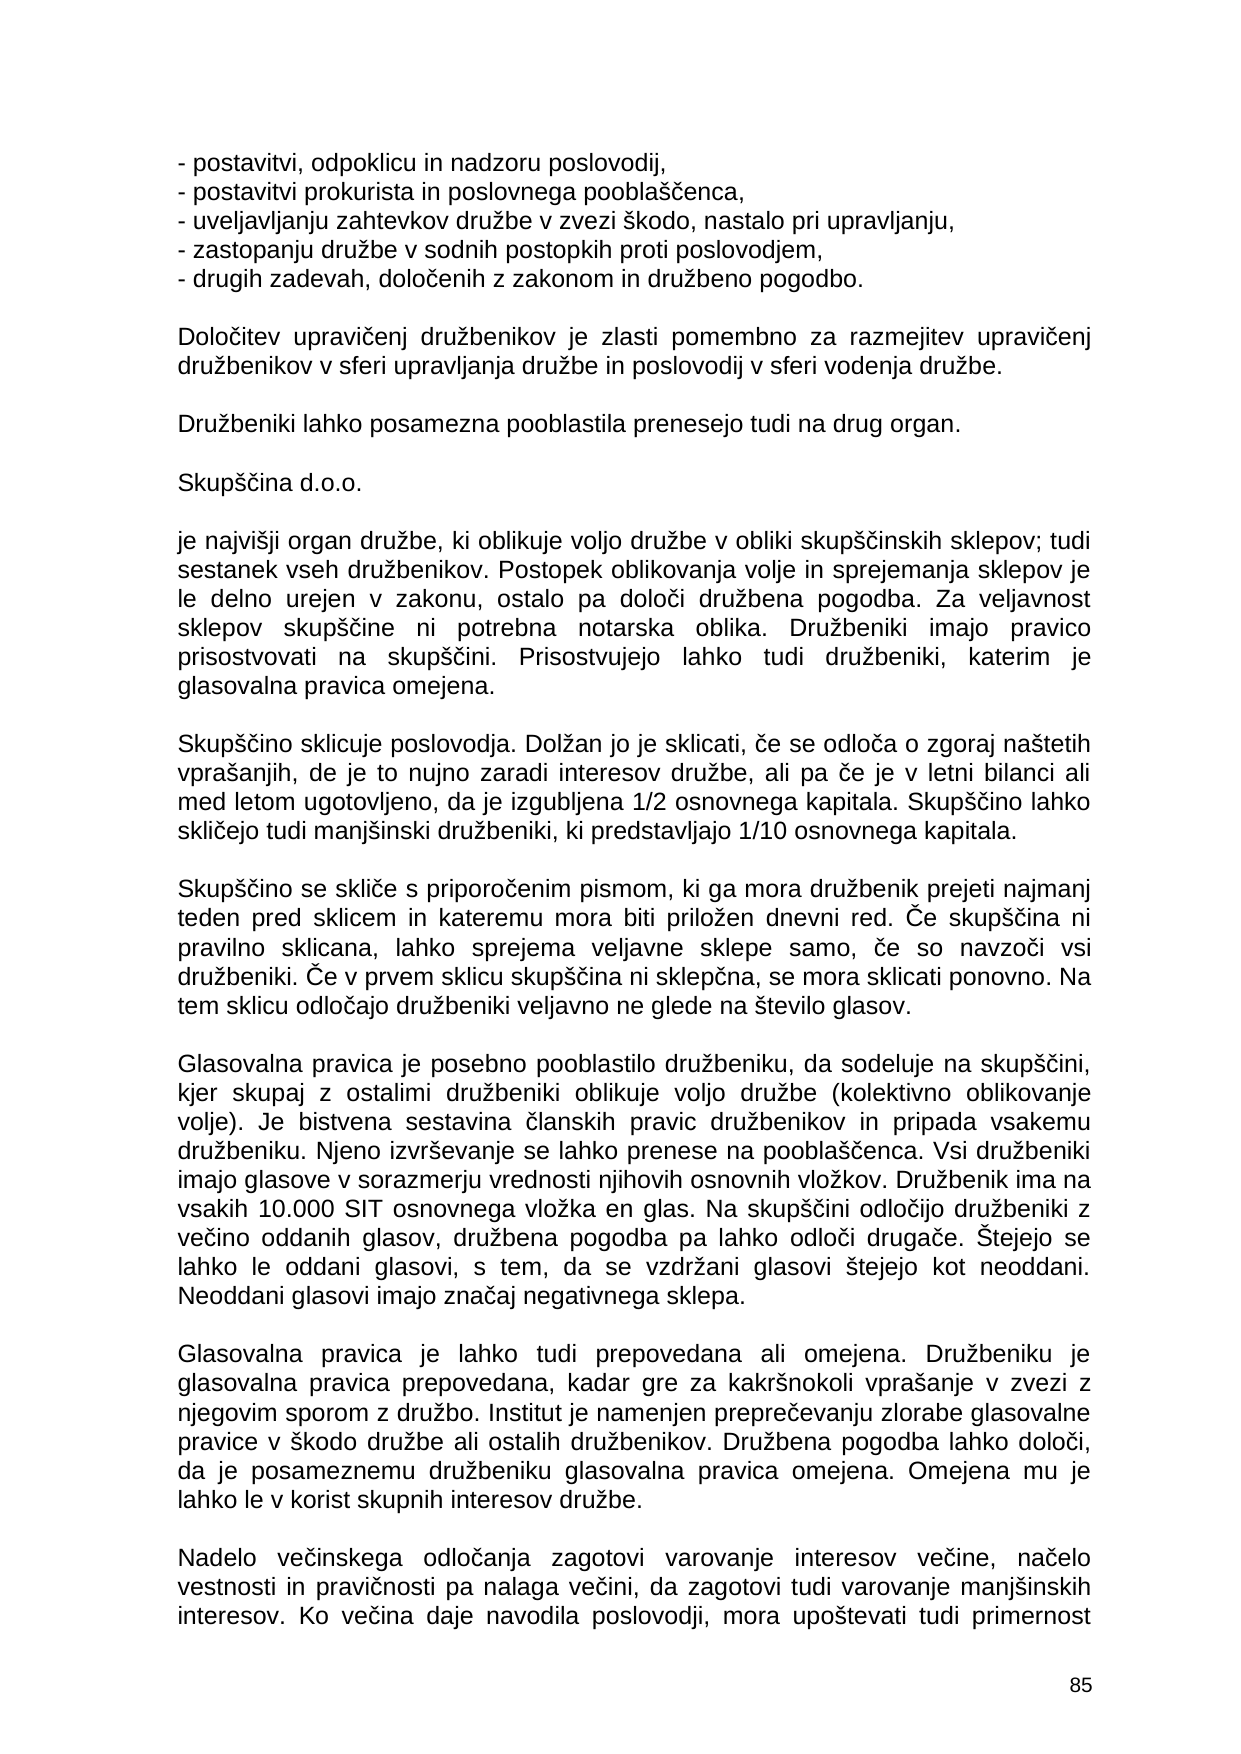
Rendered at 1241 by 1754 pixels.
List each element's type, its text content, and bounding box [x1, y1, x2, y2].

text Določitev upravičenj družbenikov je zlasti pomembno za razmejitev upravičenj družbenikov v sferi upravljanja družbe in poslovodij v sferi vodenja družbe. [177, 322, 1092, 380]
text ‑ drugih zadevah, določenih z zakonom in družbeno pogodbo. [177, 264, 1092, 293]
text Skupščina d.o.o. [177, 467, 1092, 496]
text je najvišji organ družbe, ki oblikuje voljo družbe v obliki skupščinskih sklepov; tudi sestanek vseh družbenikov. Postopek oblikovanja volje in sprejemanja sklepov je le delno urejen v zakonu, ostalo pa določi družbena pogodba. Za veljavnost sklepov skupščine ni potrebna notarska oblika. Družbeniki imajo pravico prisostvovati na skupščini. Prisostvujejo lahko tudi družbeniki, katerim je glasovalna pravica omejena. [177, 526, 1092, 700]
text Skupščino sklicuje poslovodja. Dolžan jo je sklicati, če se odloča o zgoraj naštetih vprašanjih, de je to nujno zaradi interesov družbe, ali pa če je v letni bilanci ali med letom ugotovljeno, da je izgubljena 1/2 osnovnega kapitala. Skupščino lahko skličejo tudi manjšinski družbeniki, ki predstavljajo 1/10 osnovnega kapitala. [177, 729, 1092, 845]
text Družbeniki lahko posamezna pooblastila prenesejo tudi na drug organ. [177, 409, 1092, 438]
text ‑ postavitvi prokurista in poslovnega pooblaščenca, [177, 177, 1092, 206]
text Nadelo večinskega odločanja zagotovi varovanje interesov večine, načelo vestnosti in pravičnosti pa nalaga večini, da zagotovi tudi varovanje manjšinskih interesov. Ko večina daje navodila poslovodji, mora upoštevati tudi primernost [177, 1543, 1092, 1630]
text Skupščino se skliče s priporočenim pismom, ki ga mora družbenik prejeti najmanj teden pred sklicem in kateremu mora biti priložen dnevni red. Če skupščina ni pravilno sklicana, lahko sprejema veljavne sklepe samo, če so navzoči vsi družbeniki. Če v prvem sklicu skupščina ni sklepčna, se mora sklicati ponovno. Na tem sklicu odločajo družbeniki veljavno ne glede na število glasov. [177, 874, 1092, 1019]
text ‑ zastopanju družbe v sodnih postopkih proti poslovodjem, [177, 235, 1092, 264]
text Glasovalna pravica je lahko tudi prepovedana ali omejena. Družbeniku je glasovalna pravica prepovedana, kadar gre za kakršnokoli vprašanje v zvezi z njegovim sporom z družbo. Institut je namenjen preprečevanju zlorabe glasovalne pravice v škodo družbe ali ostalih družbenikov. Družbena pogodba lahko določi, da je posameznemu družbeniku glasovalna pravica omejena. Omejena mu je lahko le v korist skupnih interesov družbe. [177, 1339, 1092, 1514]
text ‑ postavitvi, odpoklicu in nadzoru poslovodij, [177, 148, 1092, 177]
text Glasovalna pravica je posebno pooblastilo družbeniku, da sodeluje na skupščini, kjer skupaj z ostalimi družbeniki oblikuje voljo družbe (kolektivno oblikovanje volje). Je bistvena sestavina članskih pravic družbenikov in pripada vsakemu družbeniku. Njeno izvrševanje se lahko prenese na pooblaščenca. Vsi družbeniki imajo glasove v sorazmerju vrednosti njihovih osnovnih vložkov. Družbenik ima na vsakih 10.000 SIT osnovnega vložka en glas. Na skupščini odločijo družbeniki z večino oddanih glasov, družbena pogodba pa lahko odloči drugače. Štejejo se lahko le oddani glasovi, s tem, da se vzdržani glasovi štejejo kot neoddani. Neoddani glasovi imajo značaj negativnega sklepa. [177, 1049, 1092, 1310]
text ‑ uveljavljanju zahtevkov družbe v zvezi škodo, nastalo pri upravljanju, [177, 206, 1092, 235]
